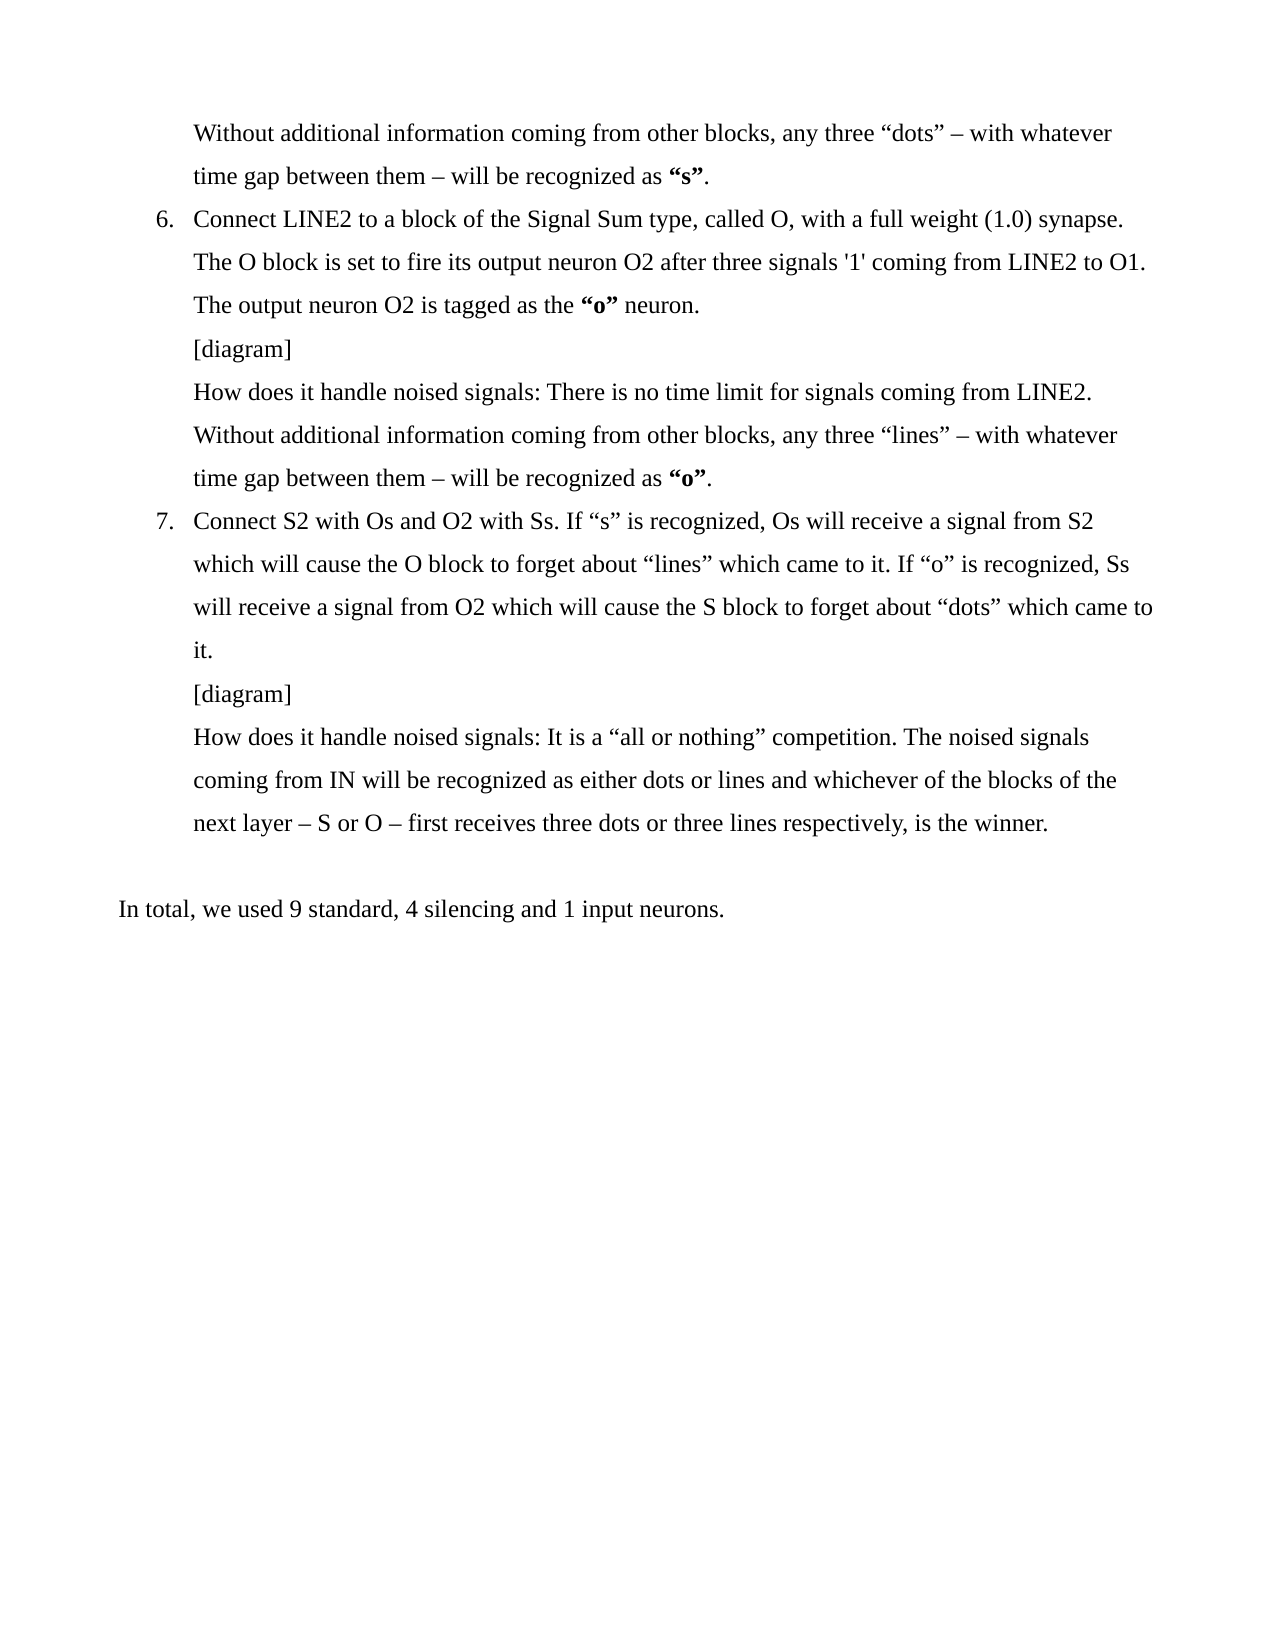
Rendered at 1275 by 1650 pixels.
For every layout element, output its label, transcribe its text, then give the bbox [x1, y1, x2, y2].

list Connect S2 with Os and O2 with Ss. If “s” is recognized, Os will receive a signal from S2 which will cause the O block to forget about “lines” which came to it. If “o” is recognized, Ss will receive a signal from O2 which will cause the S block to forget about “dots” which came to it. [diagram] How does it handle noised signals: It is a “all or nothing” competition. The noised signals coming from IN will be recognized as either dots or lines and whichever of the blocks of the next layer – S or O – first receives three dots or three lines respectively, is the winner. [156, 506, 1157, 837]
text In total, we used 9 standard, 4 silencing and 1 input neurons. [118, 894, 1157, 923]
list Connect LINE2 to a block of the Signal Sum type, called O, with a full weight (1.0) synapse. The O block is set to fire its output neuron O2 after three signals '1' coming from LINE2 to O1. The output neuron O2 is tagged as the “o” neuron. [diagram] How does it handle noised signals: There is no time limit for signals coming from LINE2. Without additional information coming from other blocks, any three “lines” – with whatever time gap between them – will be recognized as “o”. [156, 204, 1157, 492]
list Without additional information coming from other blocks, any three “dots” – with whatever time gap between them – will be recognized as “s”. [156, 118, 1157, 190]
